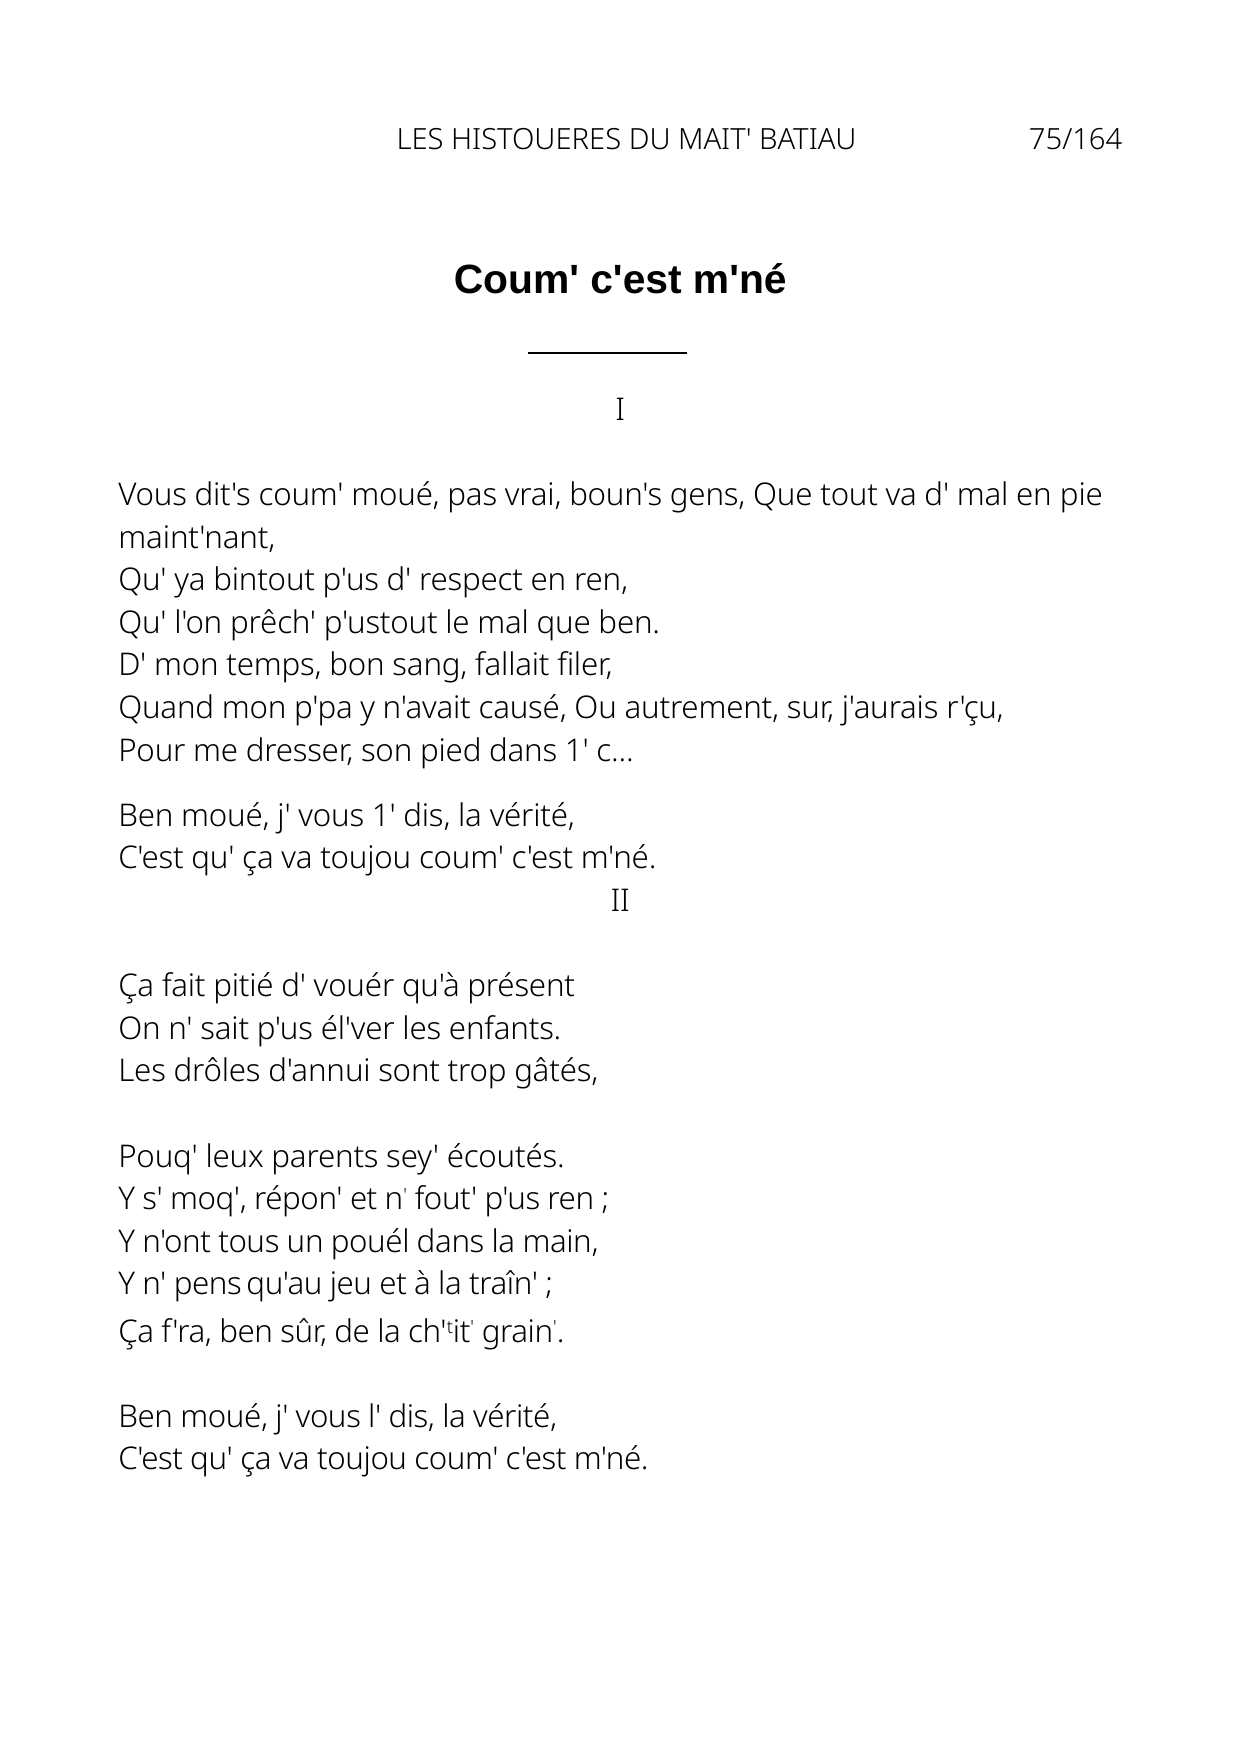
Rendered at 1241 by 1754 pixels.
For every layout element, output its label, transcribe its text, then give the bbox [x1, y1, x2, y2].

text Quand mon p'pa y n'avait causé, Ou autrement, sur, j'aurais r'çu, [118, 685, 1122, 728]
text Qu' ya bintout p'us d' respect en ren, [118, 557, 1122, 600]
text Les drôles d'annui sont trop gâtés, [118, 1048, 1122, 1091]
text On n' sait p'us él'ver les enfants. [118, 1006, 1122, 1048]
text Ça fait pitié d' vouér qu'à présent [118, 963, 1122, 1006]
text Pouq' leux parents sey' écoutés. [118, 1133, 1122, 1176]
text Qu' l'on prêch' p'ustout le mal que ben. [118, 600, 1122, 642]
text C'est qu' ça va toujou coum' c'est m'né. [118, 1436, 1122, 1479]
text Y s' moq', répon' et n' fout' p'us ren ; [118, 1176, 1122, 1219]
text D' mon temps, bon sang, fallait filer, [118, 642, 1122, 685]
subtitle Coum' c'est m'né [118, 255, 1122, 302]
text Y n' pens qu'au jeu et à la traîn' ; [118, 1261, 1122, 1308]
text Pour me dresser, son pied dans 1' c... [118, 728, 1122, 770]
text II [118, 878, 1122, 921]
text Ben moué, j' vous 1' dis, la vérité, [118, 793, 1122, 835]
text Ben moué, j' vous l' dis, la vérité, [118, 1394, 1122, 1436]
text Ça f'ra, ben sûr, de la ch'tit' grain'. [118, 1308, 1122, 1351]
text C'est qu' ça va toujou coum' c'est m'né. [118, 835, 1122, 878]
text Y n'ont tous un pouél dans la main, [118, 1219, 1122, 1261]
text Vous dit's coum' moué, pas vrai, boun's gens, Que tout va d' mal en pie maint'nant, [118, 472, 1122, 557]
text I [118, 386, 1122, 429]
